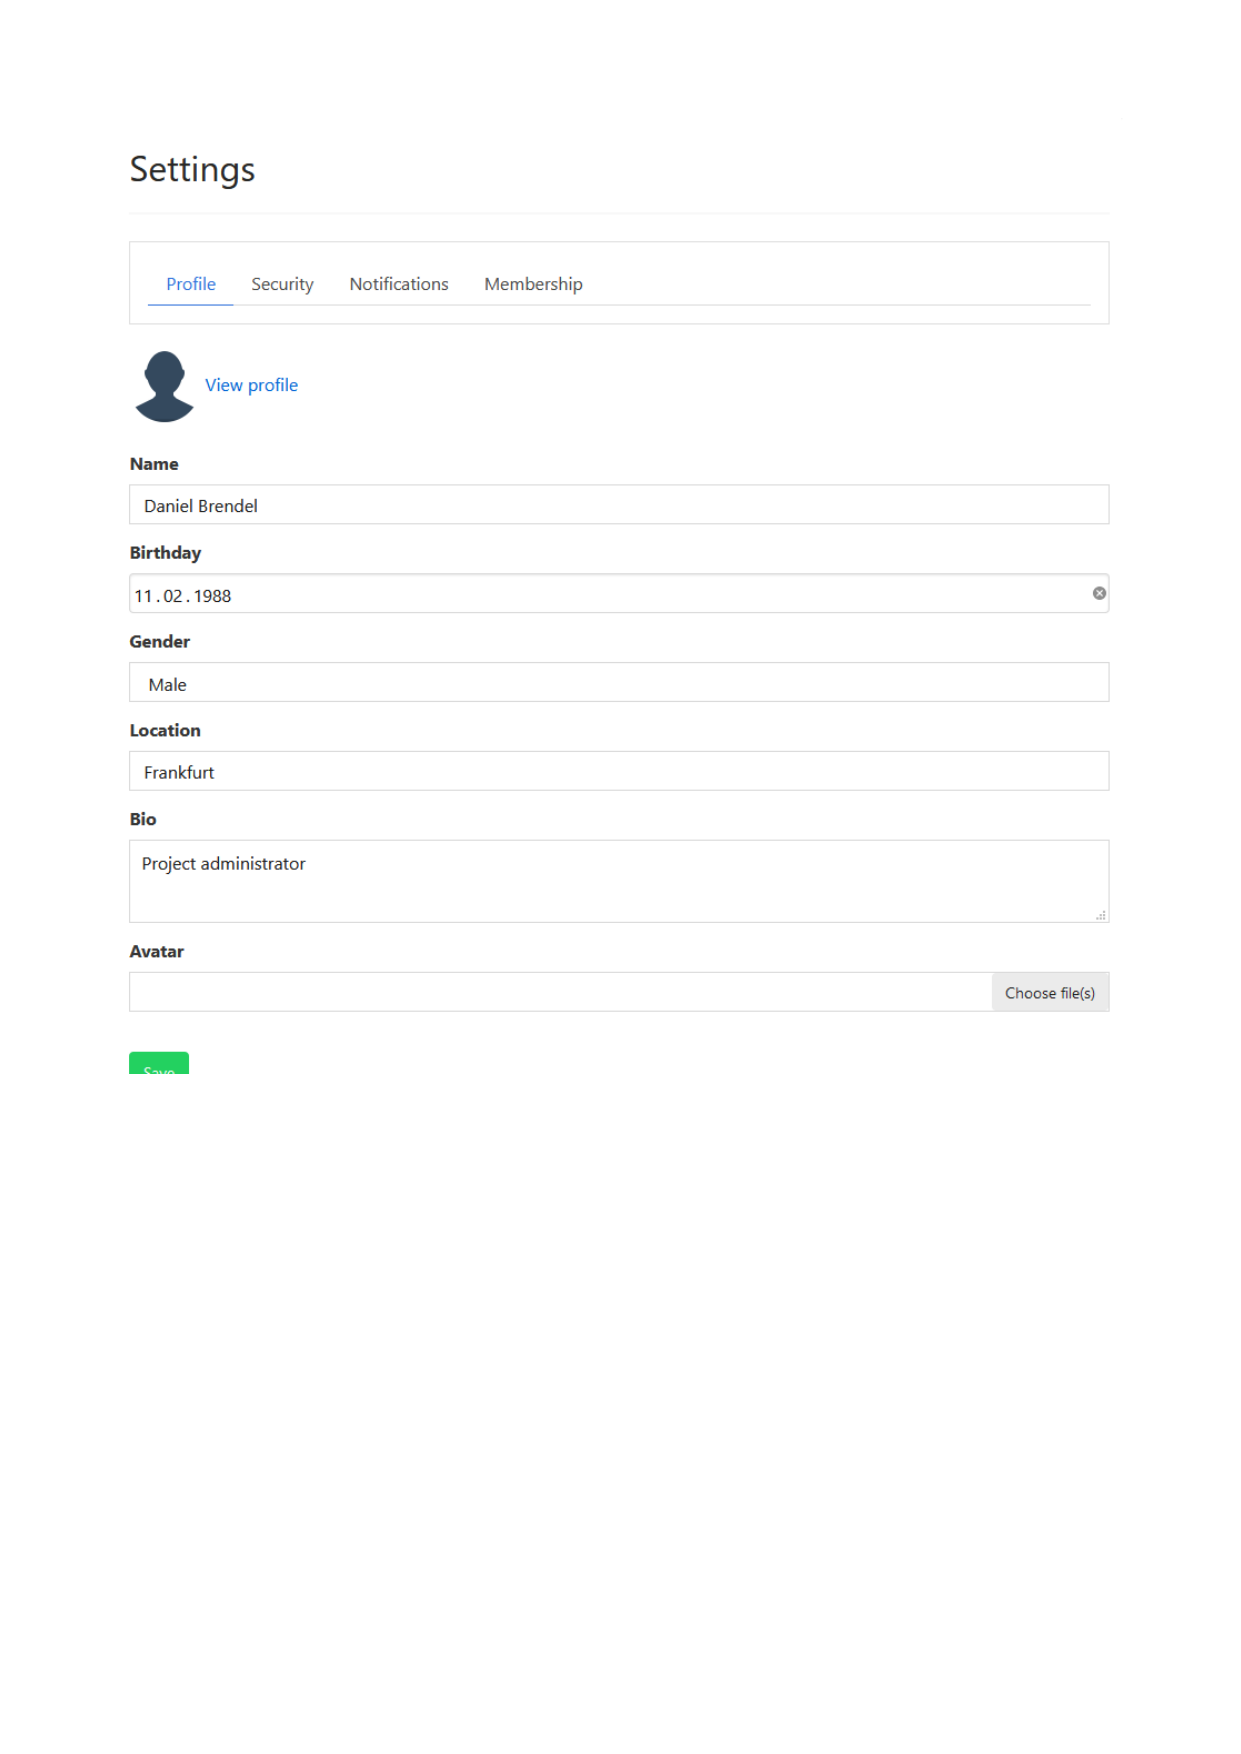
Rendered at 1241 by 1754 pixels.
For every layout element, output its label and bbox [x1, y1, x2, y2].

picture [118, 118, 1123, 1074]
